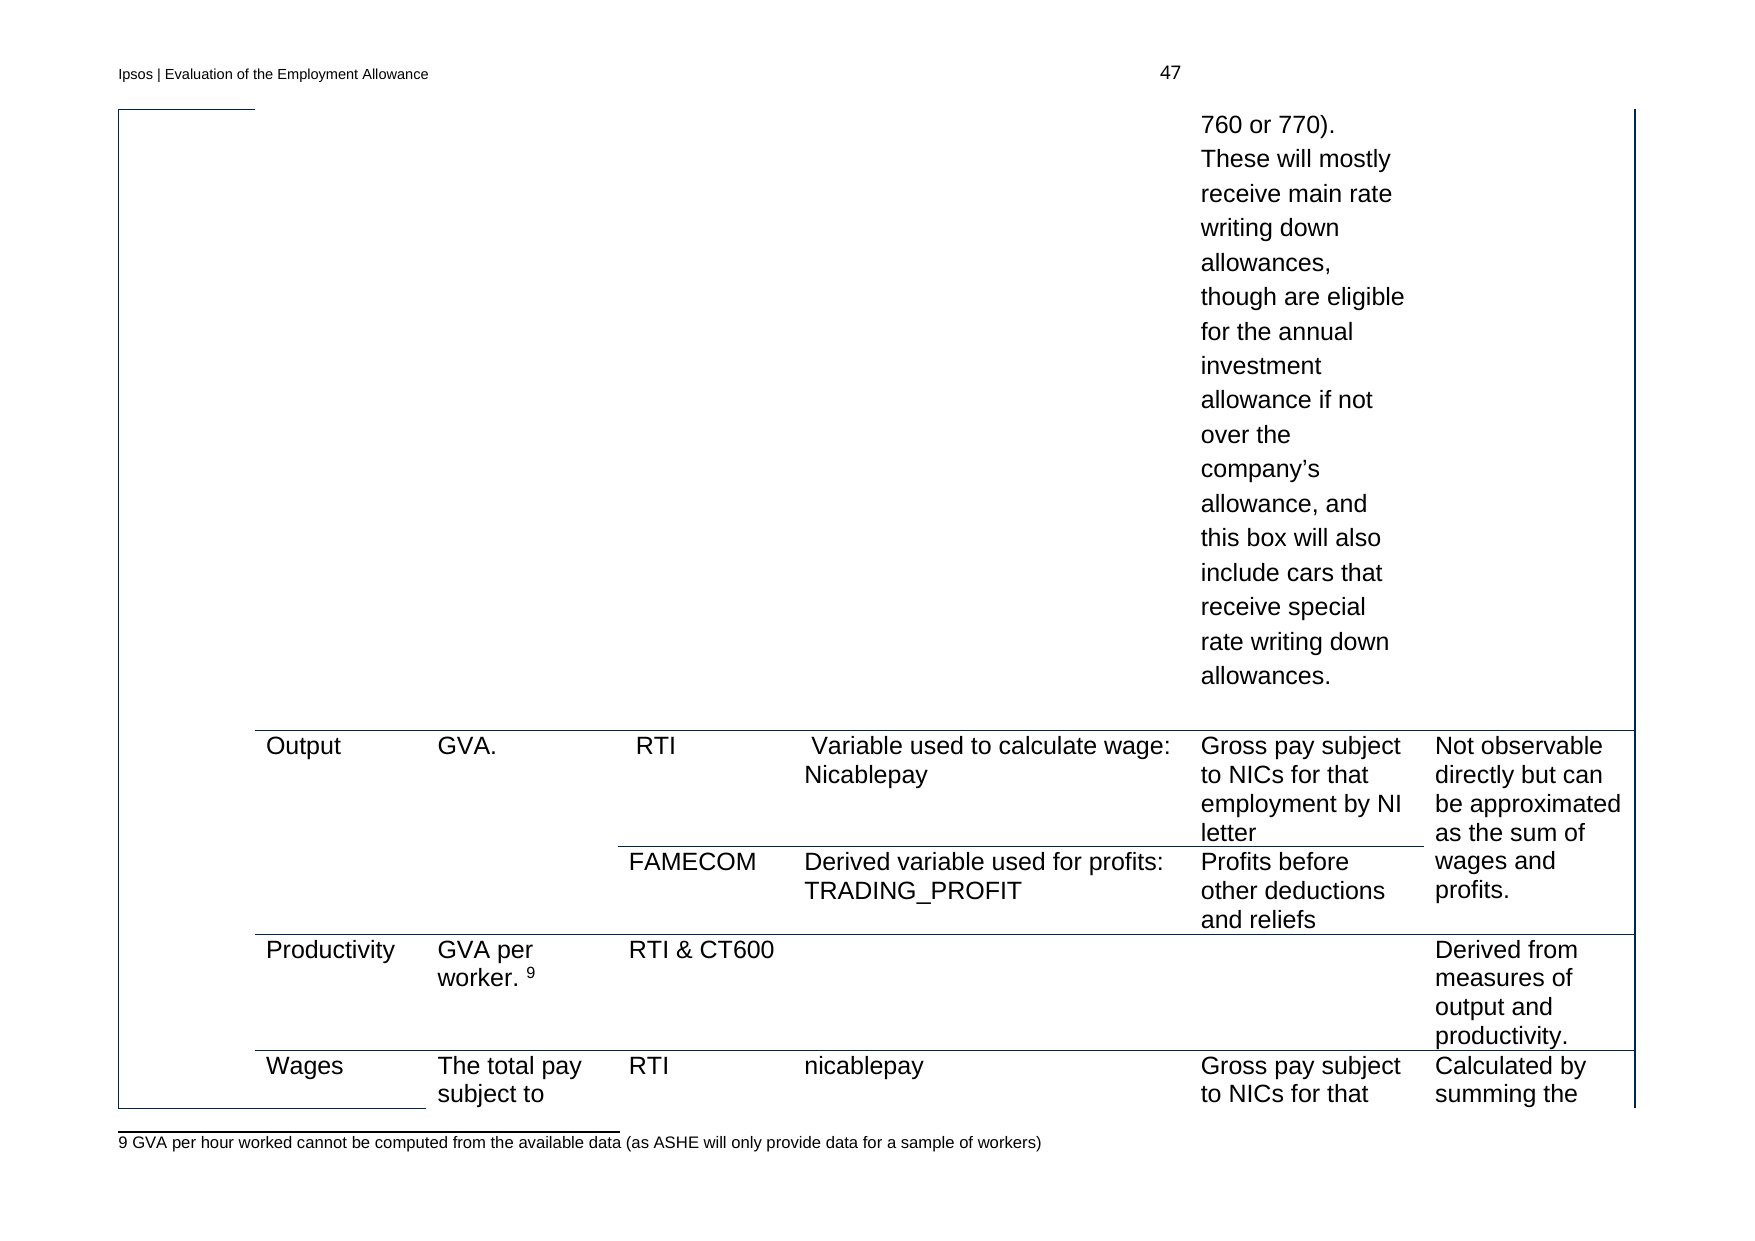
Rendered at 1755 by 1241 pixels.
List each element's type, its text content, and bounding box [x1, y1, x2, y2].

table_cell Derived variable used for profits: TRADING_PROFIT [793, 847, 1189, 933]
table_cell 760 or 770). These will mostly receive main rate writing down allowances, though are eligible for the annual investment allowance if not over the company’s allowance, and this box will also include cars that receive special rate writing down allowances. [1189, 109, 1424, 730]
table_cell [1189, 935, 1424, 1049]
table_cell The total pay subject to [426, 1051, 617, 1108]
table_cell RTI & CT600 [618, 935, 793, 1049]
table_cell Productivity [255, 935, 426, 1049]
table_cell [255, 109, 426, 730]
table_cell Calculated by summing the [1424, 1051, 1634, 1108]
table_cell Derived from measures of output and productivity. [1424, 935, 1634, 1049]
table_cell [1424, 109, 1634, 730]
table_cell Profits before other deductions and reliefs [1189, 847, 1424, 933]
table_cell Gross pay subject to NICs for that [1189, 1051, 1424, 1108]
table_cell [426, 109, 617, 730]
table_cell Output [255, 731, 426, 933]
table_cell Wages [255, 1051, 426, 1108]
table_cell Gross pay subject to NICs for that employment by NI letter [1189, 731, 1424, 846]
table_cell nicablepay [793, 1051, 1189, 1108]
table_cell RTI [618, 731, 793, 846]
table_cell [793, 109, 1189, 730]
table_cell FAMECOM [618, 847, 793, 933]
table_cell RTI [618, 1051, 793, 1108]
table_cell [119, 110, 254, 1108]
table_cell Not observable directly but can be approximated as the sum of wages and profits. [1424, 731, 1634, 933]
table_cell [793, 935, 1189, 1049]
table_cell GVA per worker. [426, 935, 617, 1049]
table_cell Variable used to calculate wage: Nicablepay [793, 731, 1189, 846]
table_cell [618, 109, 793, 730]
table_cell GVA. [426, 731, 617, 933]
